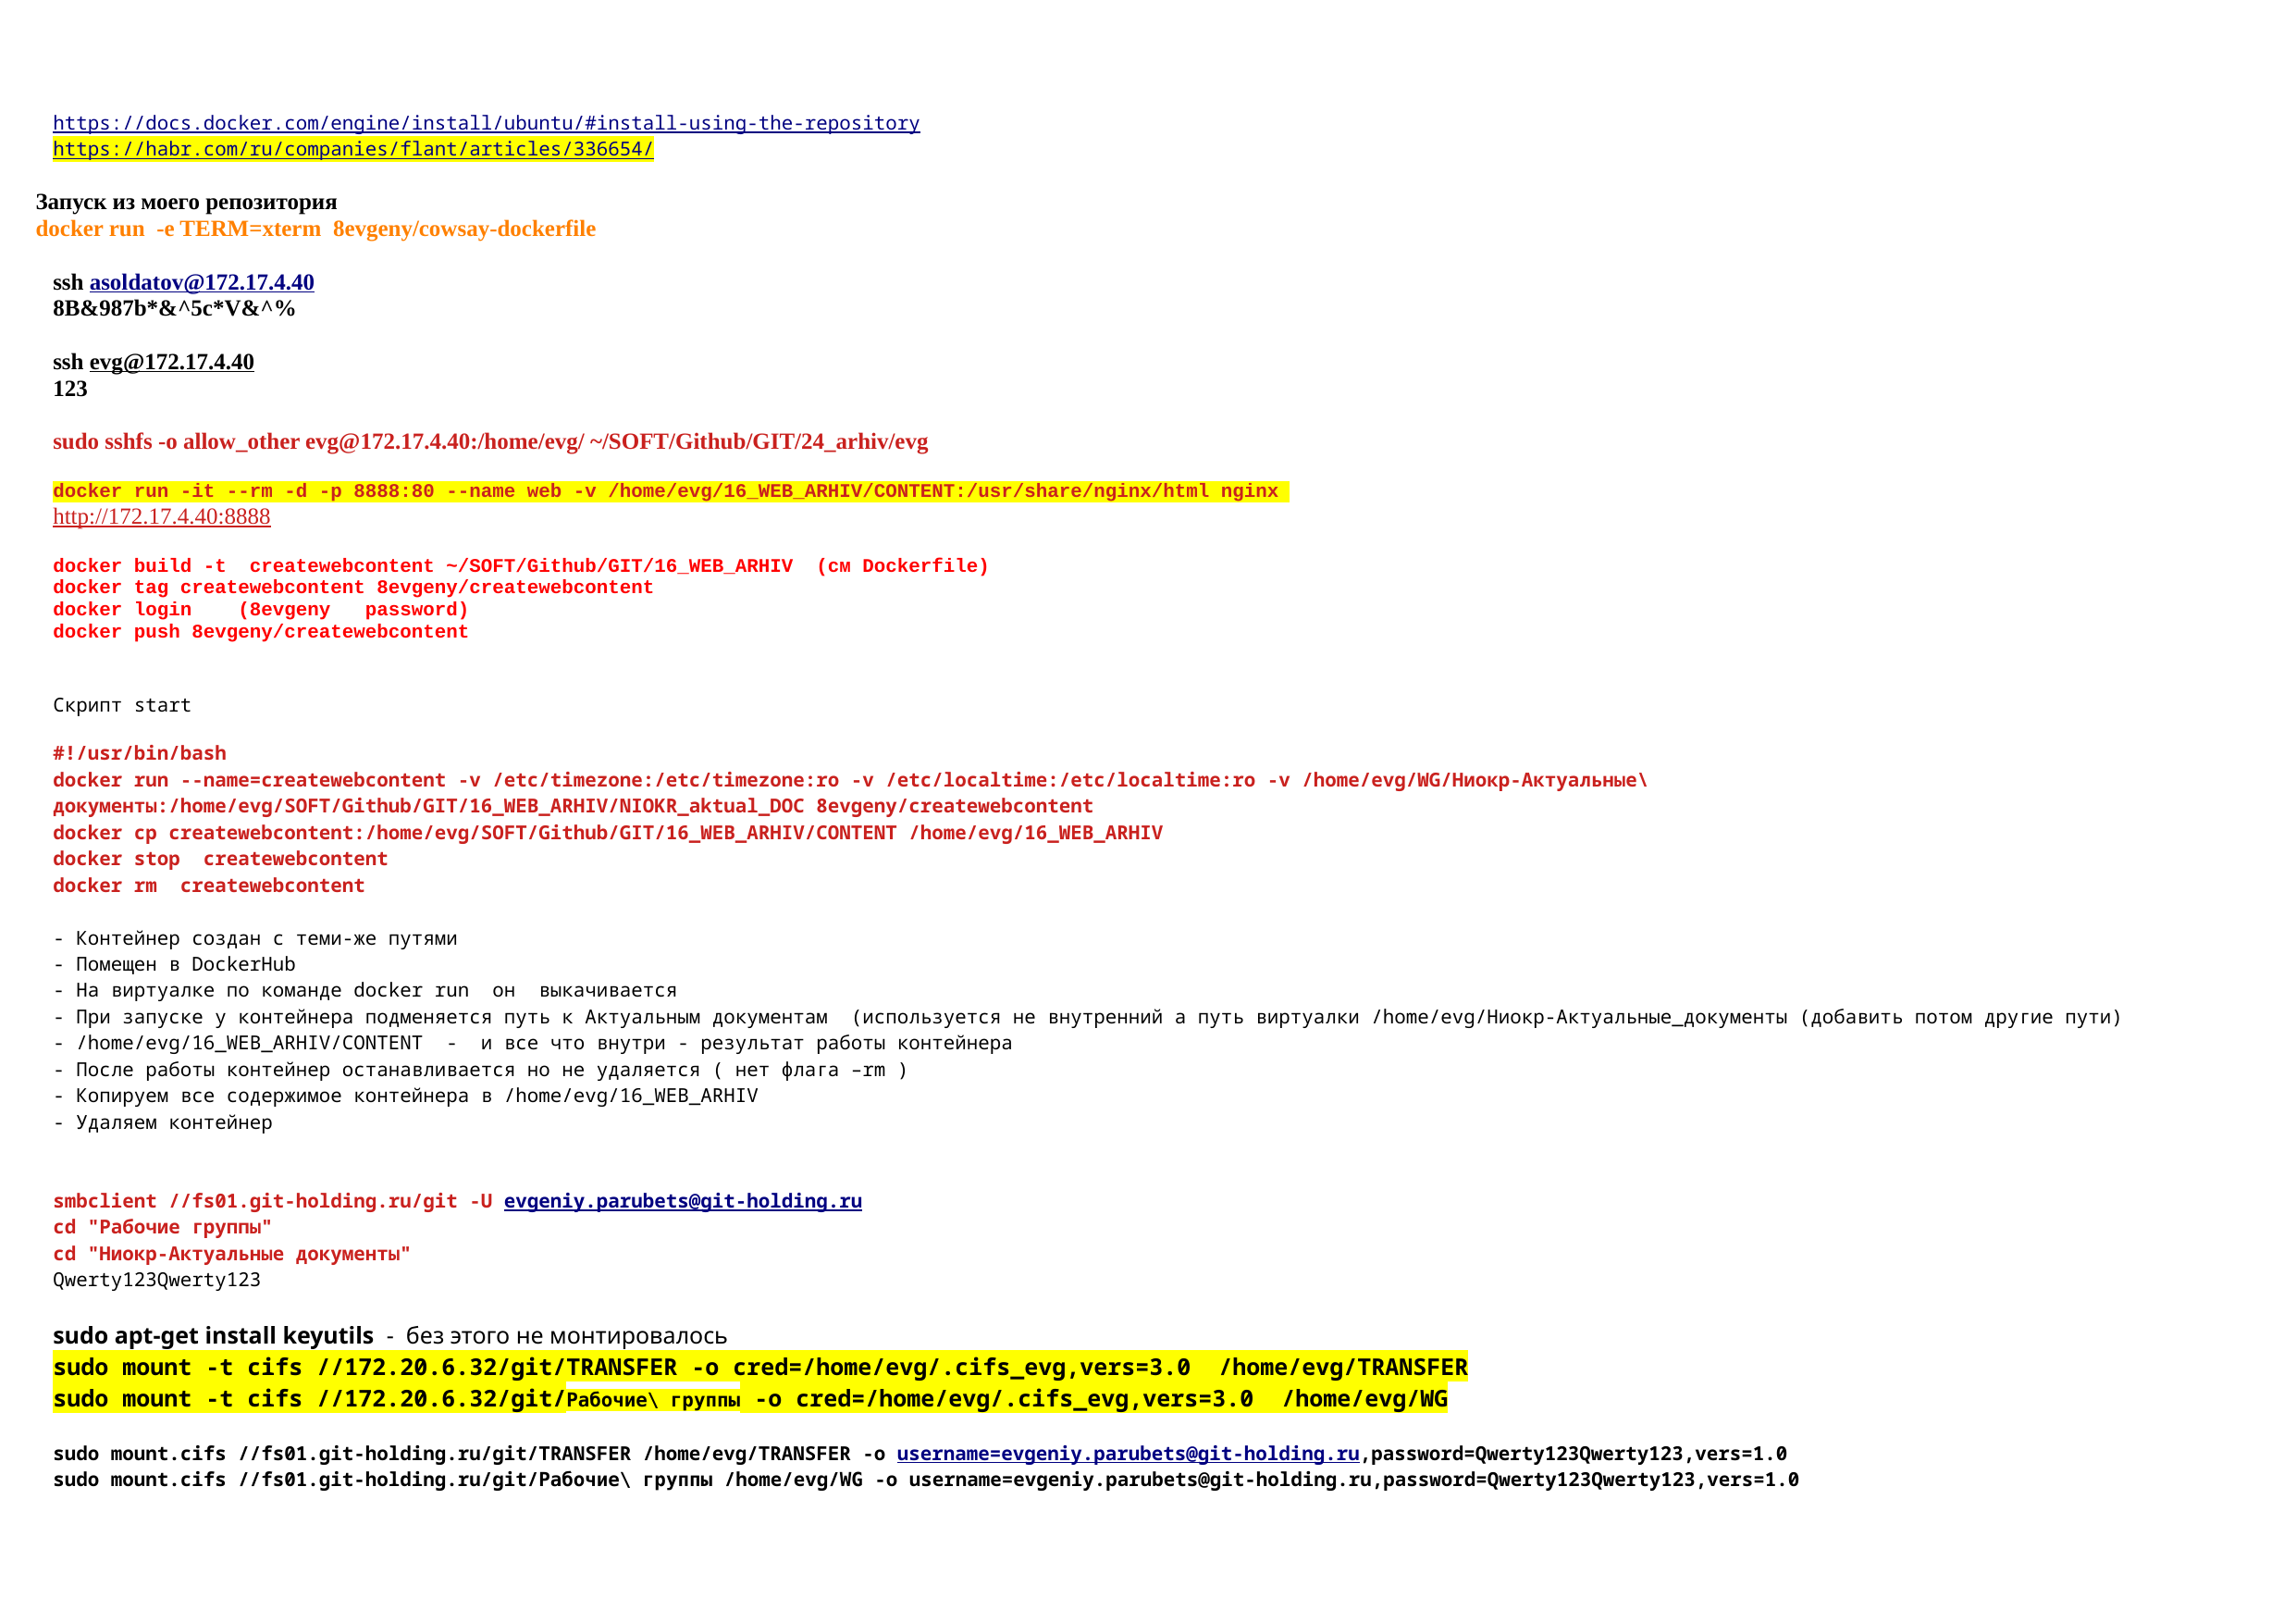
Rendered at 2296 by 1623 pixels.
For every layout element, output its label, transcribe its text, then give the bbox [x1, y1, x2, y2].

text - Контейнер создан с теми-же путями [53, 924, 2241, 950]
text docker login (8evgeny password) [53, 600, 2241, 622]
text sudo mount.cifs //fs01.git-holding.ru/git/Рабочие\ группы /home/evg/WG -o username=evgeniy.parubets@git-holding.ru,password=Qwerty123Qwerty123,vers=1.0 [53, 1466, 2241, 1493]
text docker run --name=createwebcontent -v /etc/timezone:/etc/timezone:ro -v /etc/localtime:/etc/localtime:ro -v /home/evg/WG/Ниокр-Актуальные\ документы:/home/evg/SOFT/Github/GIT/16_WEB_ARHIV/NIOKR_aktual_DOC 8evgeny/createwebcontent [53, 766, 2241, 819]
text - Копируем все содержимое контейнера в /home/evg/16_WEB_ARHIV [53, 1082, 2241, 1109]
text docker stop createwebcontent [53, 845, 2241, 872]
text Запуск из моего репозитория [35, 188, 2241, 215]
text sudo mount.cifs //fs01.git-holding.ru/git/TRANSFER /home/evg/TRANSFER -o username=evgeniy.parubets@git-holding.ru,password=Qwerty123Qwerty123,vers=1.0 [53, 1440, 2241, 1466]
text docker cp createwebcontent:/home/evg/SOFT/Github/GIT/16_WEB_ARHIV/CONTENT /home/evg/16_WEB_ARHIV [53, 819, 2241, 845]
text cd "Ниокр-Актуальные документы" [53, 1240, 2241, 1266]
text - /home/evg/16_WEB_ARHIV/CONTENT - и все что внутри - результат работы контейнера [53, 1029, 2241, 1056]
text ssh evg@172.17.4.40 [53, 348, 2241, 375]
text Qwerty123Qwerty123 [53, 1266, 2241, 1293]
text Скрипт start [53, 691, 2241, 718]
text ssh asoldatov@172.17.4.40 [53, 268, 2241, 294]
text sudo mount -t cifs //172.20.6.32/git/TRANSFER -o cred=/home/evg/.cifs_evg,vers=3.0 /home/evg/TRANSFER [53, 1350, 2241, 1381]
text - При запуске у контейнера подменяется путь к Актуальным документам (используется не внутренний а путь виртуалки /home/evg/Ниокр-Актуальные_документы (добавить потом другие пути) [53, 1003, 2241, 1029]
text #!/usr/bin/bash [53, 739, 2241, 766]
text 123 [53, 375, 2241, 401]
text sudo sshfs -o allow_other evg@172.17.4.40:/home/evg/ ~/SOFT/Github/GIT/24_arhiv/evg [53, 427, 2241, 454]
text docker tag createwebcontent 8evgeny/createwebcontent [53, 577, 2241, 600]
text https://habr.com/ru/companies/flant/articles/336654/ [53, 136, 2241, 162]
text docker push 8evgeny/createwebcontent [53, 622, 2241, 643]
text http://172.17.4.40:8888 [53, 502, 2241, 529]
text smbclient //fs01.git-holding.ru/git -U evgeniy.parubets@git-holding.ru [53, 1187, 2241, 1213]
text - На виртуалке по команде docker run он выкачивается [53, 977, 2241, 1003]
text docker run -it --rm -d -p 8888:80 --name web -v /home/evg/16_WEB_ARHIV/CONTENT:/usr/share/nginx/html nginx [53, 481, 2241, 502]
text sudo apt-get install keyutils - без этого не монтировалось [53, 1319, 2241, 1350]
text - После работы контейнер останавливается но не удаляется ( нет флага –rm ) [53, 1056, 2241, 1082]
text docker rm createwebcontent [53, 872, 2241, 898]
text - Помещен в DockerHub [53, 950, 2241, 977]
text 8B&987b*&^5c*V&^% [53, 294, 2241, 321]
text https://docs.docker.com/engine/install/ubuntu/#install-using-the-repository [53, 109, 2241, 136]
text docker build -t createwebcontent ~/SOFT/Github/GIT/16_WEB_ARHIV (см Dockerfile) [53, 556, 2241, 577]
text sudo mount -t cifs //172.20.6.32/git/Рабочие\ группы -o cred=/home/evg/.cifs_evg,vers=3.0 /home/evg/WG [53, 1381, 2241, 1413]
text - Удаляем контейнер [53, 1109, 2241, 1134]
text docker run -e TERM=xterm 8evgeny/cowsay-dockerfile [35, 215, 2241, 242]
text cd "Рабочие группы" [53, 1213, 2241, 1240]
